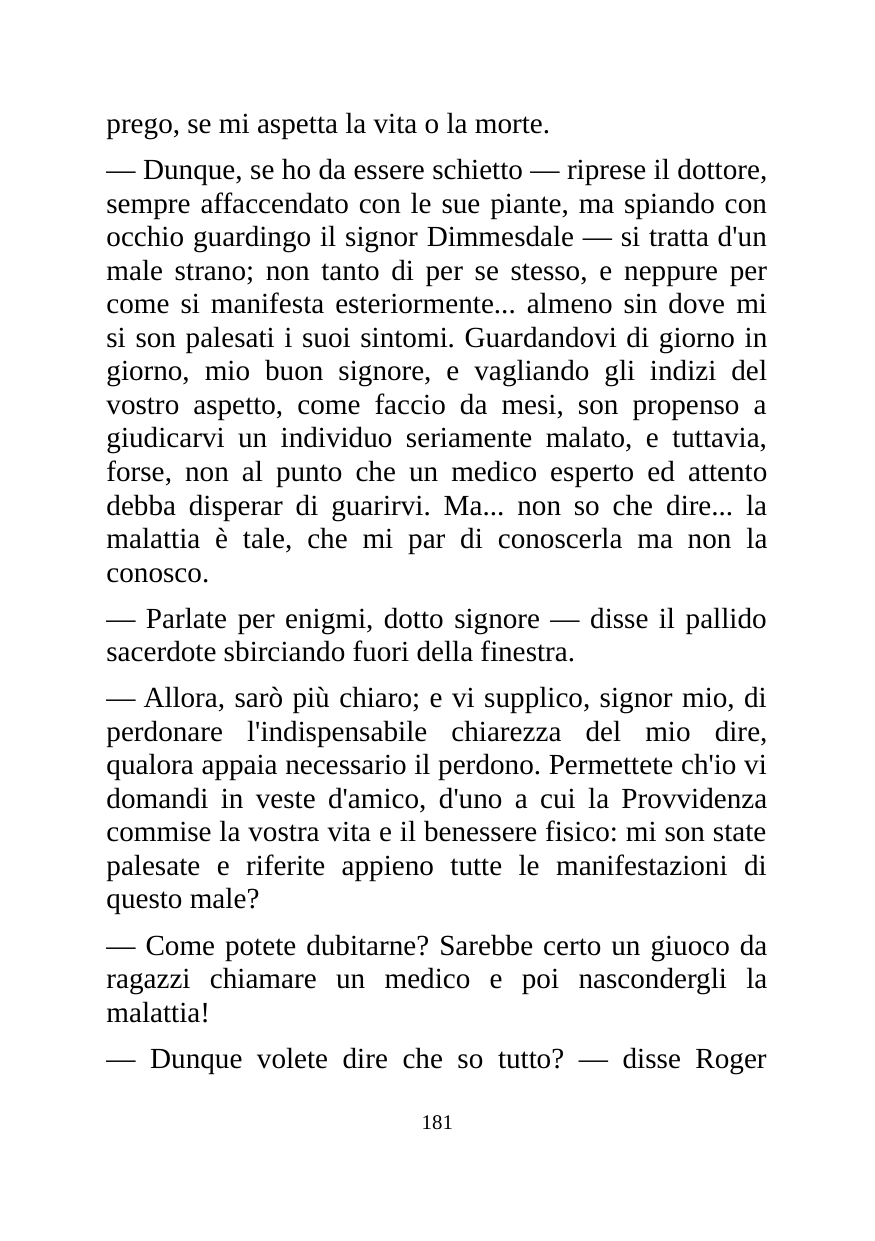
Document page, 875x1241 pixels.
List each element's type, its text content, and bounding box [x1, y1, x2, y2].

text — Dunque volete dire che so tutto? — disse Roger [106, 1041, 768, 1074]
text — Parlate per enigmi, dotto signore — disse il pallido sacerdote sbirciando fuori della finestra. [106, 601, 768, 668]
text — Dunque, se ho da essere schietto — riprese il dottore, sempre affaccendato con le sue piante, ma spiando con occhio guardingo il signor Dimmesdale — si tratta d'un male strano; non tanto di per se stesso, e neppure per come si manifesta esteriormente... almeno sin dove mi si son palesati i suoi sintomi. Guardandovi di giorno in giorno, mio buon signore, e vagliando gli indizi del vostro aspetto, come faccio da mesi, son propenso a giudicarvi un individuo seriamente malato, e tuttavia, forse, non al punto che un medico esperto ed attento debba disperar di guarirvi. Ma... non so che dire... la malattia è tale, che mi par di conoscerla ma non la conosco. [106, 152, 768, 588]
text — Come potete dubitarne? Sarebbe certo un giuoco da ragazzi chiamare un medico e poi nascondergli la malattia! [106, 928, 768, 1028]
text — Allora, sarò più chiaro; e vi supplico, signor mio, di perdonare l'indispensabile chiarezza del mio dire, qualora appaia necessario il perdono. Permettete ch'io vi domandi in veste d'amico, d'uno a cui la Provvidenza commise la vostra vita e il benessere fisico: mi son state palesate e riferite appieno tutte le manifestazioni di questo male? [106, 680, 768, 915]
text prego, se mi aspetta la vita o la morte. [106, 106, 768, 140]
